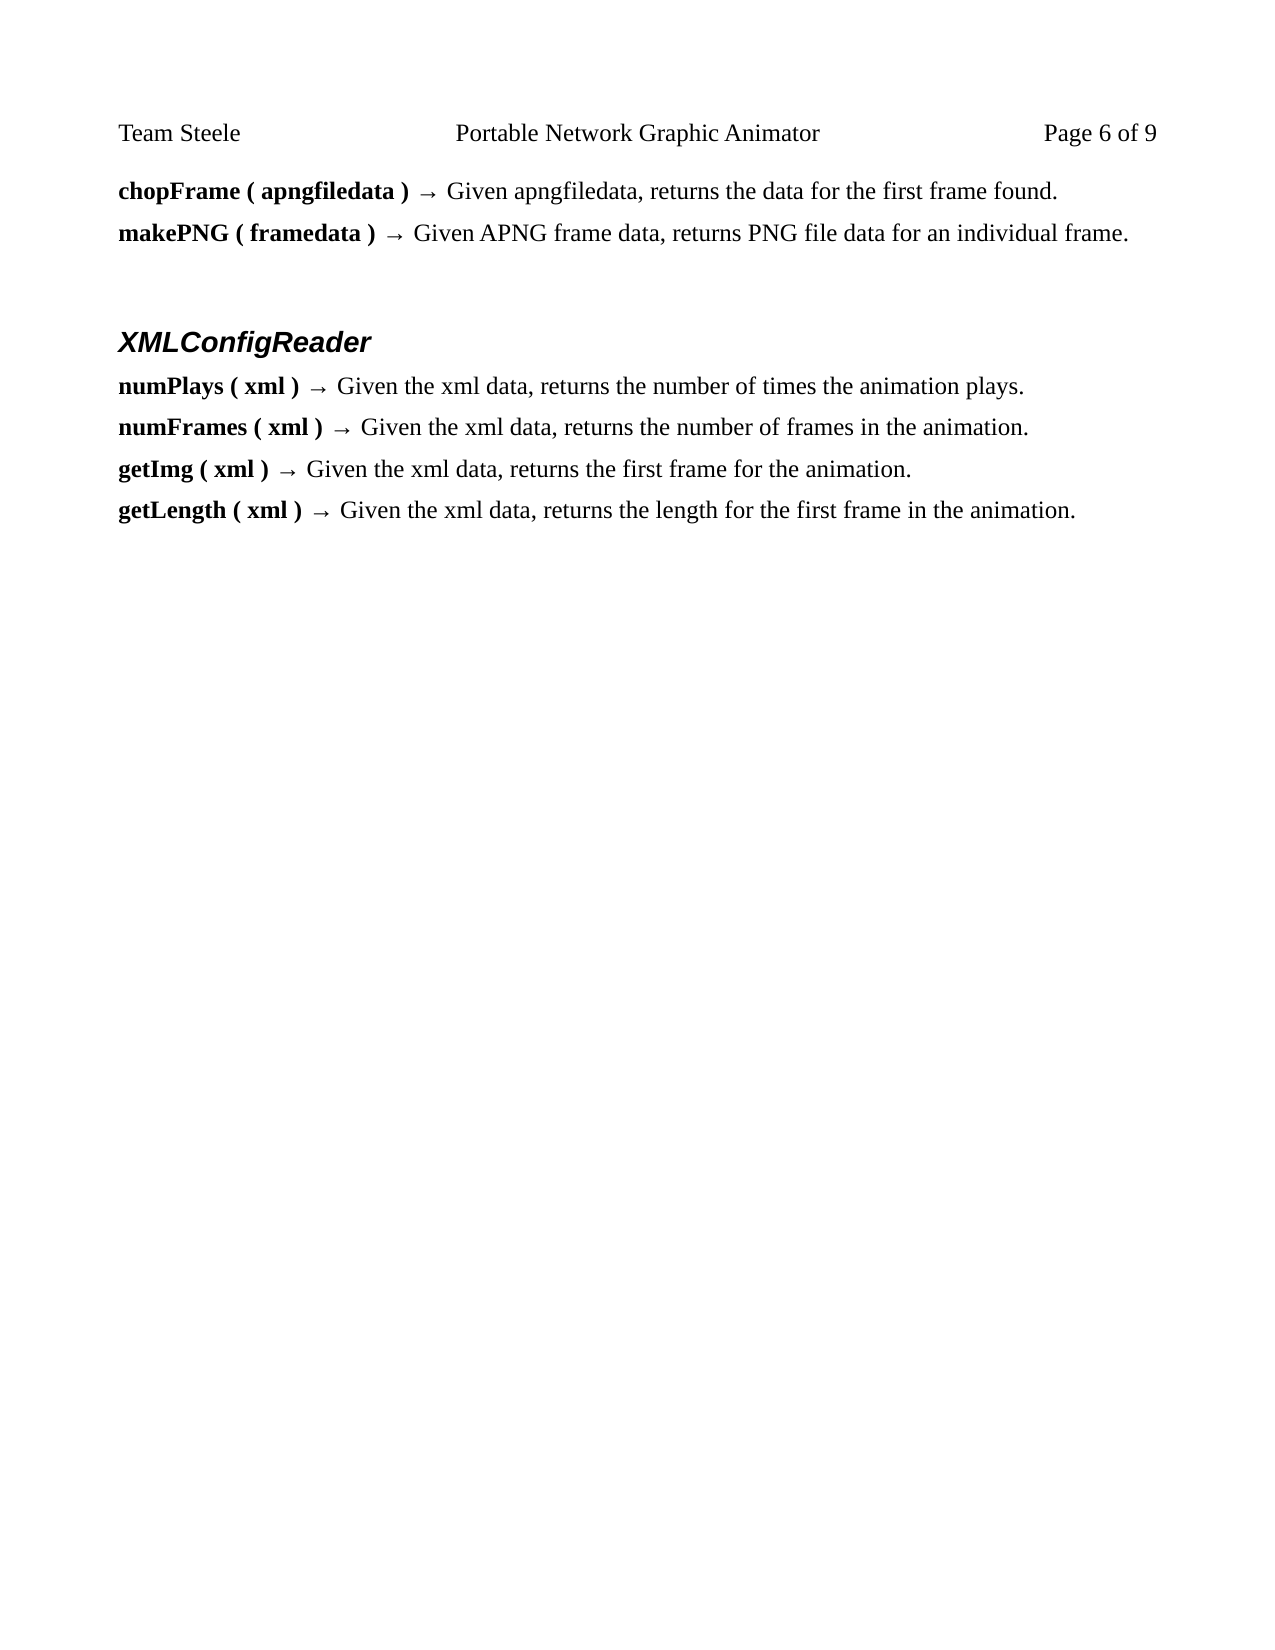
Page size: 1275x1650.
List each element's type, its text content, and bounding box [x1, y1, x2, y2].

subtitle XMLConfigReader [118, 325, 1157, 359]
text chopFrame ( apngfiledata ) → Given apngfiledata, returns the data for the first frame found. [118, 176, 1157, 205]
text makePNG ( framedata ) → Given APNG frame data, returns PNG file data for an individual frame. [118, 218, 1157, 246]
text getImg ( xml ) → Given the xml data, returns the first frame for the animation. [118, 454, 1157, 482]
text getLength ( xml ) → Given the xml data, returns the length for the first frame in the animation. [118, 495, 1157, 524]
text numFrames ( xml ) → Given the xml data, returns the number of frames in the animation. [118, 412, 1157, 441]
text numPlays ( xml ) → Given the xml data, returns the number of times the animation plays. [118, 371, 1157, 400]
